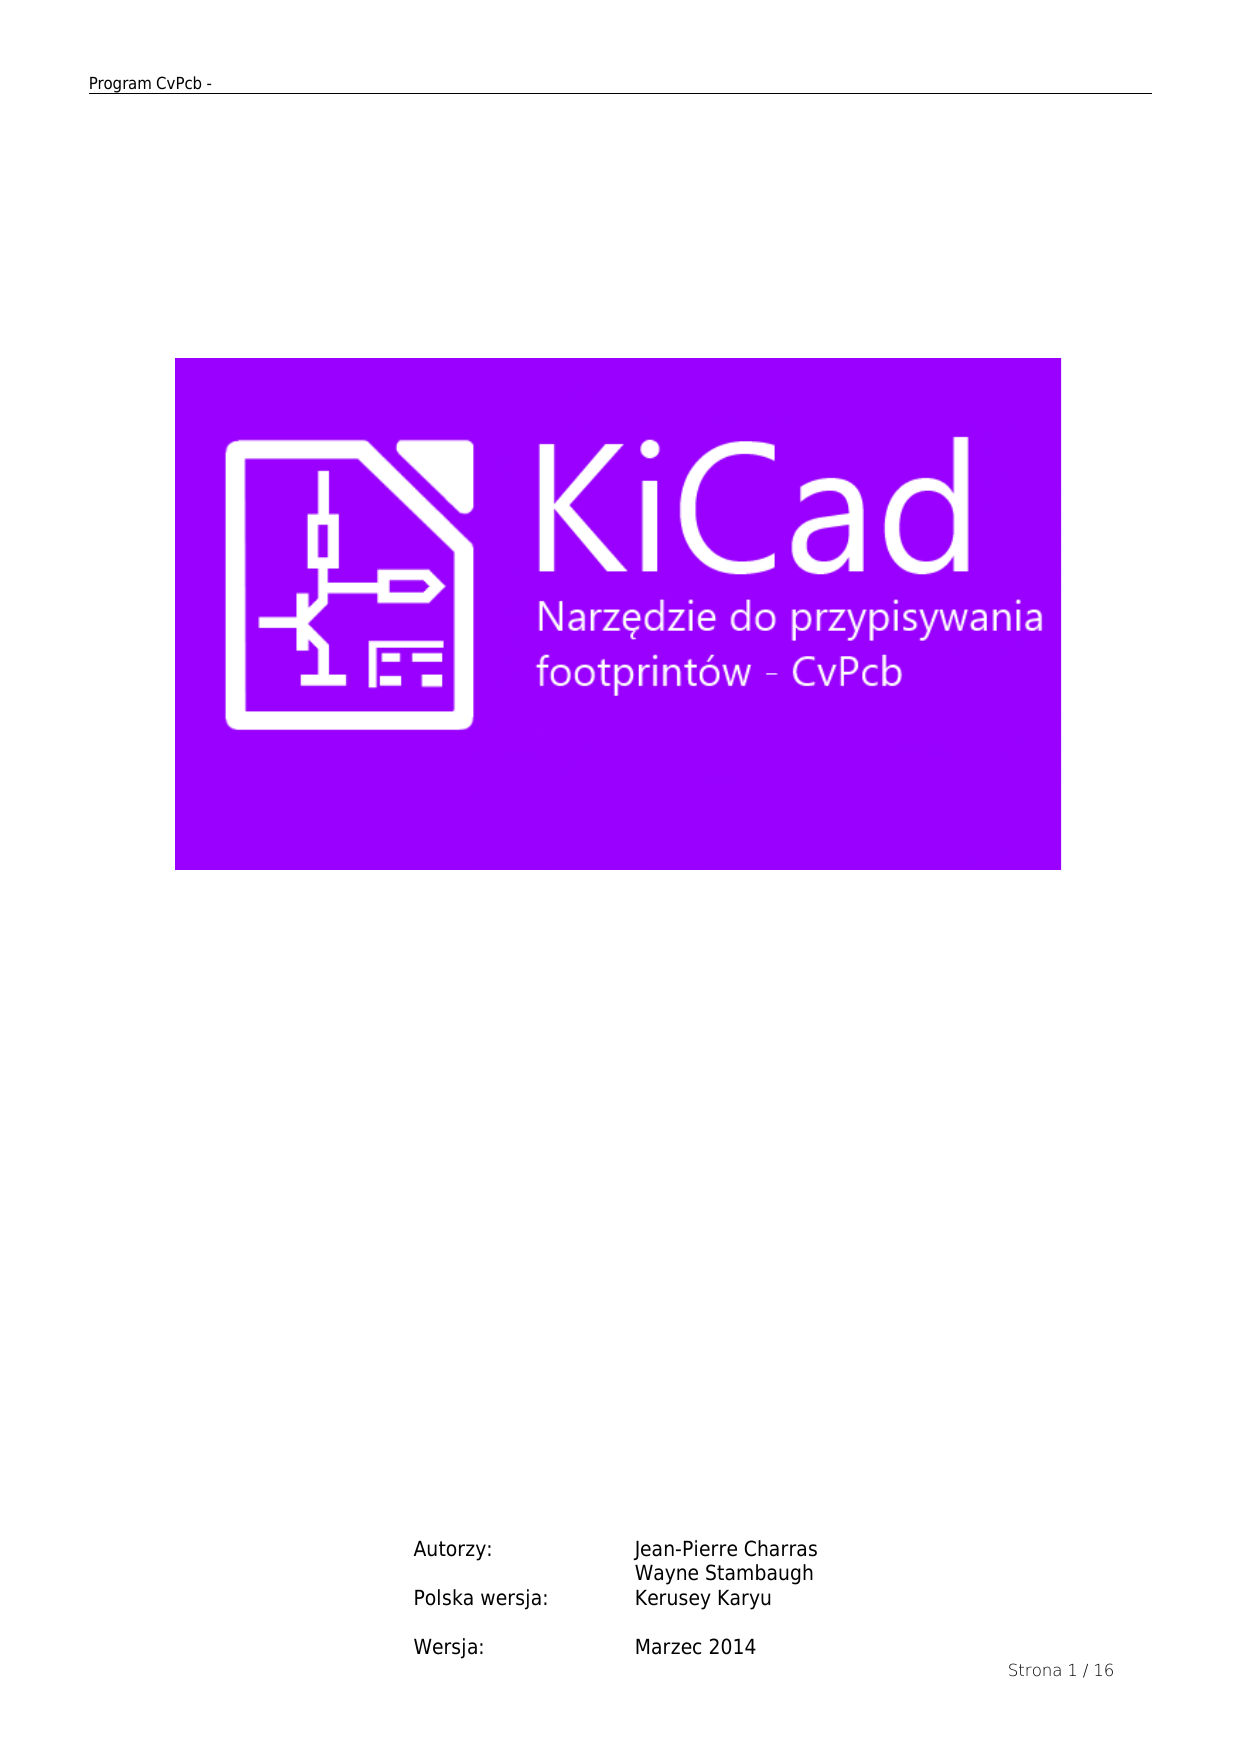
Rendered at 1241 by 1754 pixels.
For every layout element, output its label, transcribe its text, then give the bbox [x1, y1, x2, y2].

picture [175, 358, 1062, 870]
text Wersja: Marzec 2014 [266, 1634, 1152, 1659]
text Wayne Stambaugh [266, 1561, 1152, 1586]
text Autorzy: Jean-Pierre Charras [266, 1537, 1152, 1561]
text Polska wersja: Kerusey Karyu [266, 1586, 1152, 1610]
